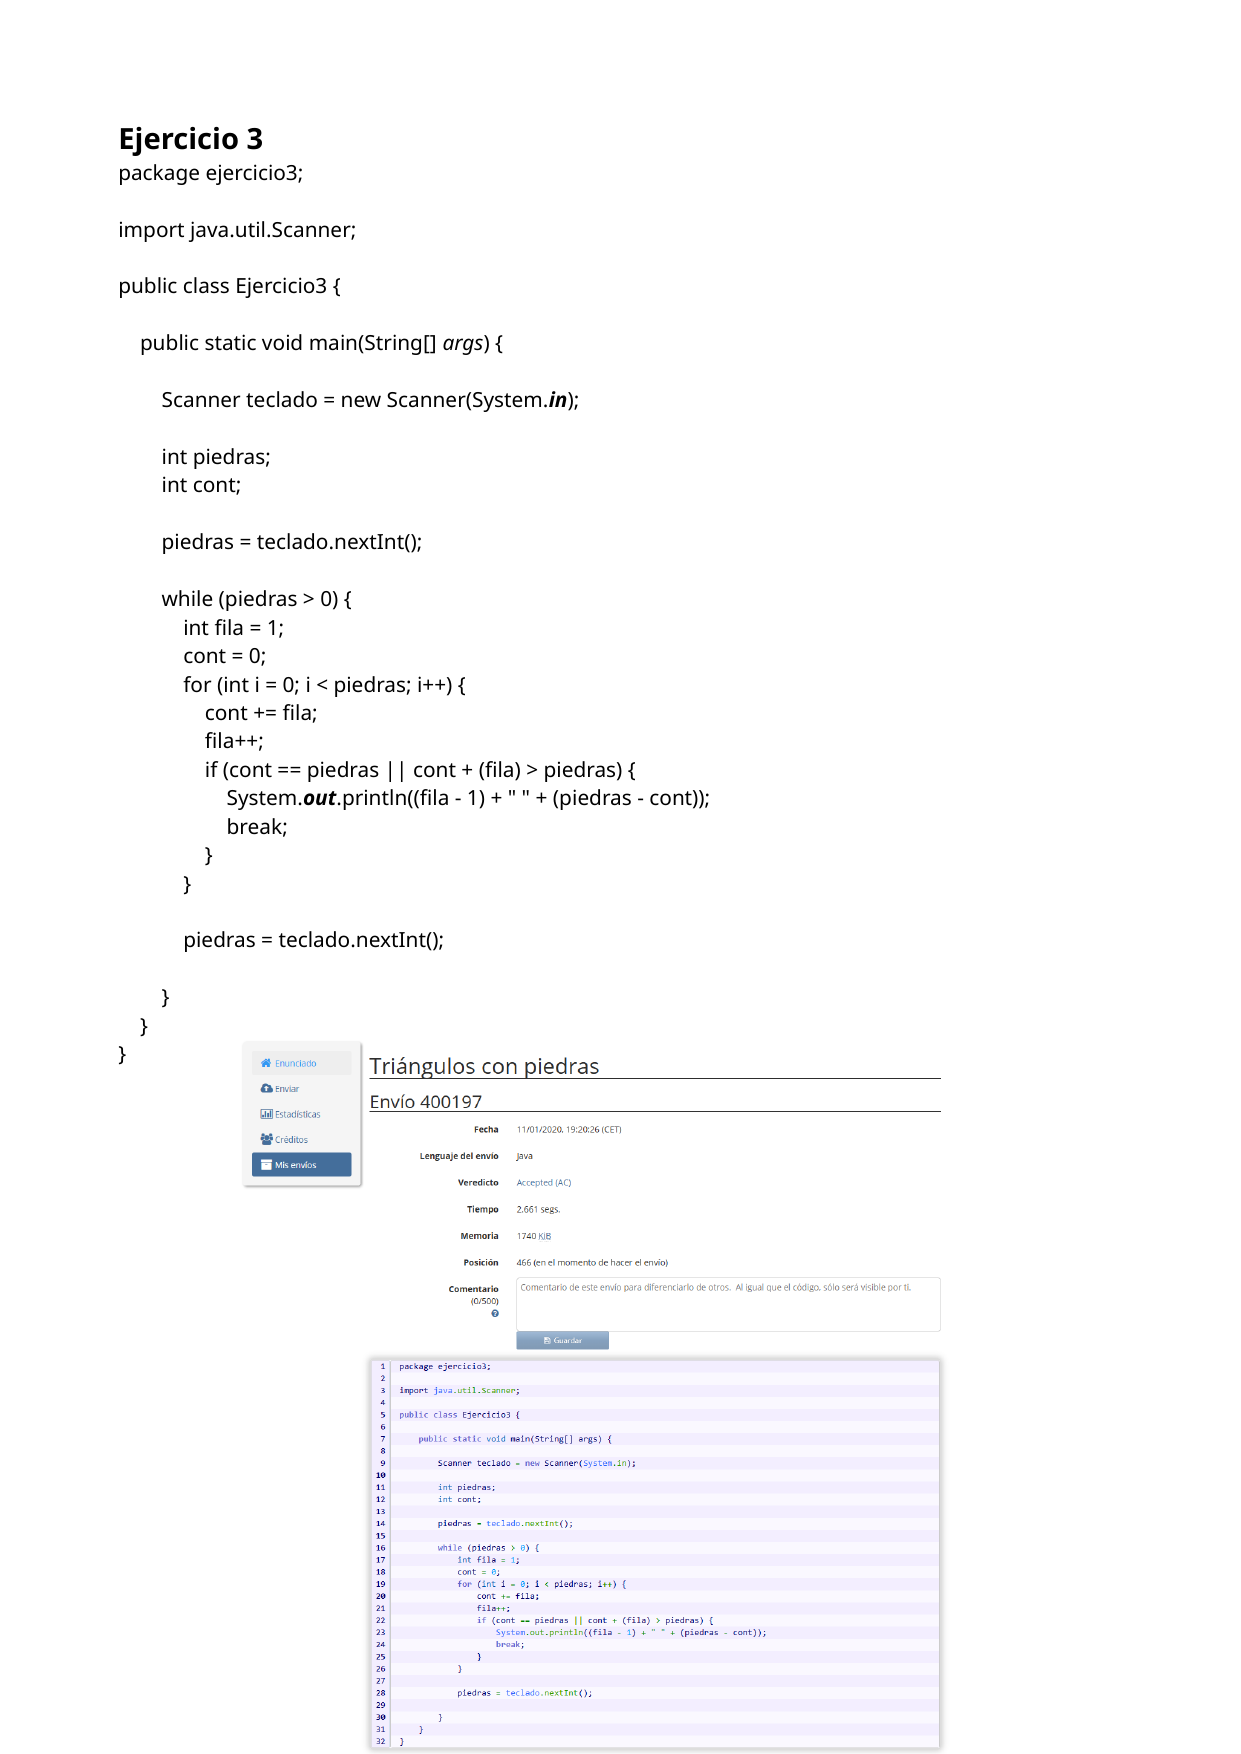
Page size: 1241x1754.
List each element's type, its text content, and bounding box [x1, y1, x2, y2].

text Ejercicio 3 [118, 118, 1122, 158]
picture [240, 1040, 1000, 1754]
text package ejercicio3; import java.util.Scanner; public class Ejercicio3 { public static void main(String[] args) { Scanner teclado = new Scanner(System.in); int piedras; int cont; piedras = teclado.nextInt(); while (piedras > 0) { int fila = 1; cont = 0; for (int i = 0; i < piedras; i++) { cont += fila; fila++; if (cont == piedras || cont + (fila) > piedras) { System.out.println((fila - 1) + " " + (piedras - cont)); break; } } piedras = teclado.nextInt(); } } } [118, 158, 1122, 1068]
